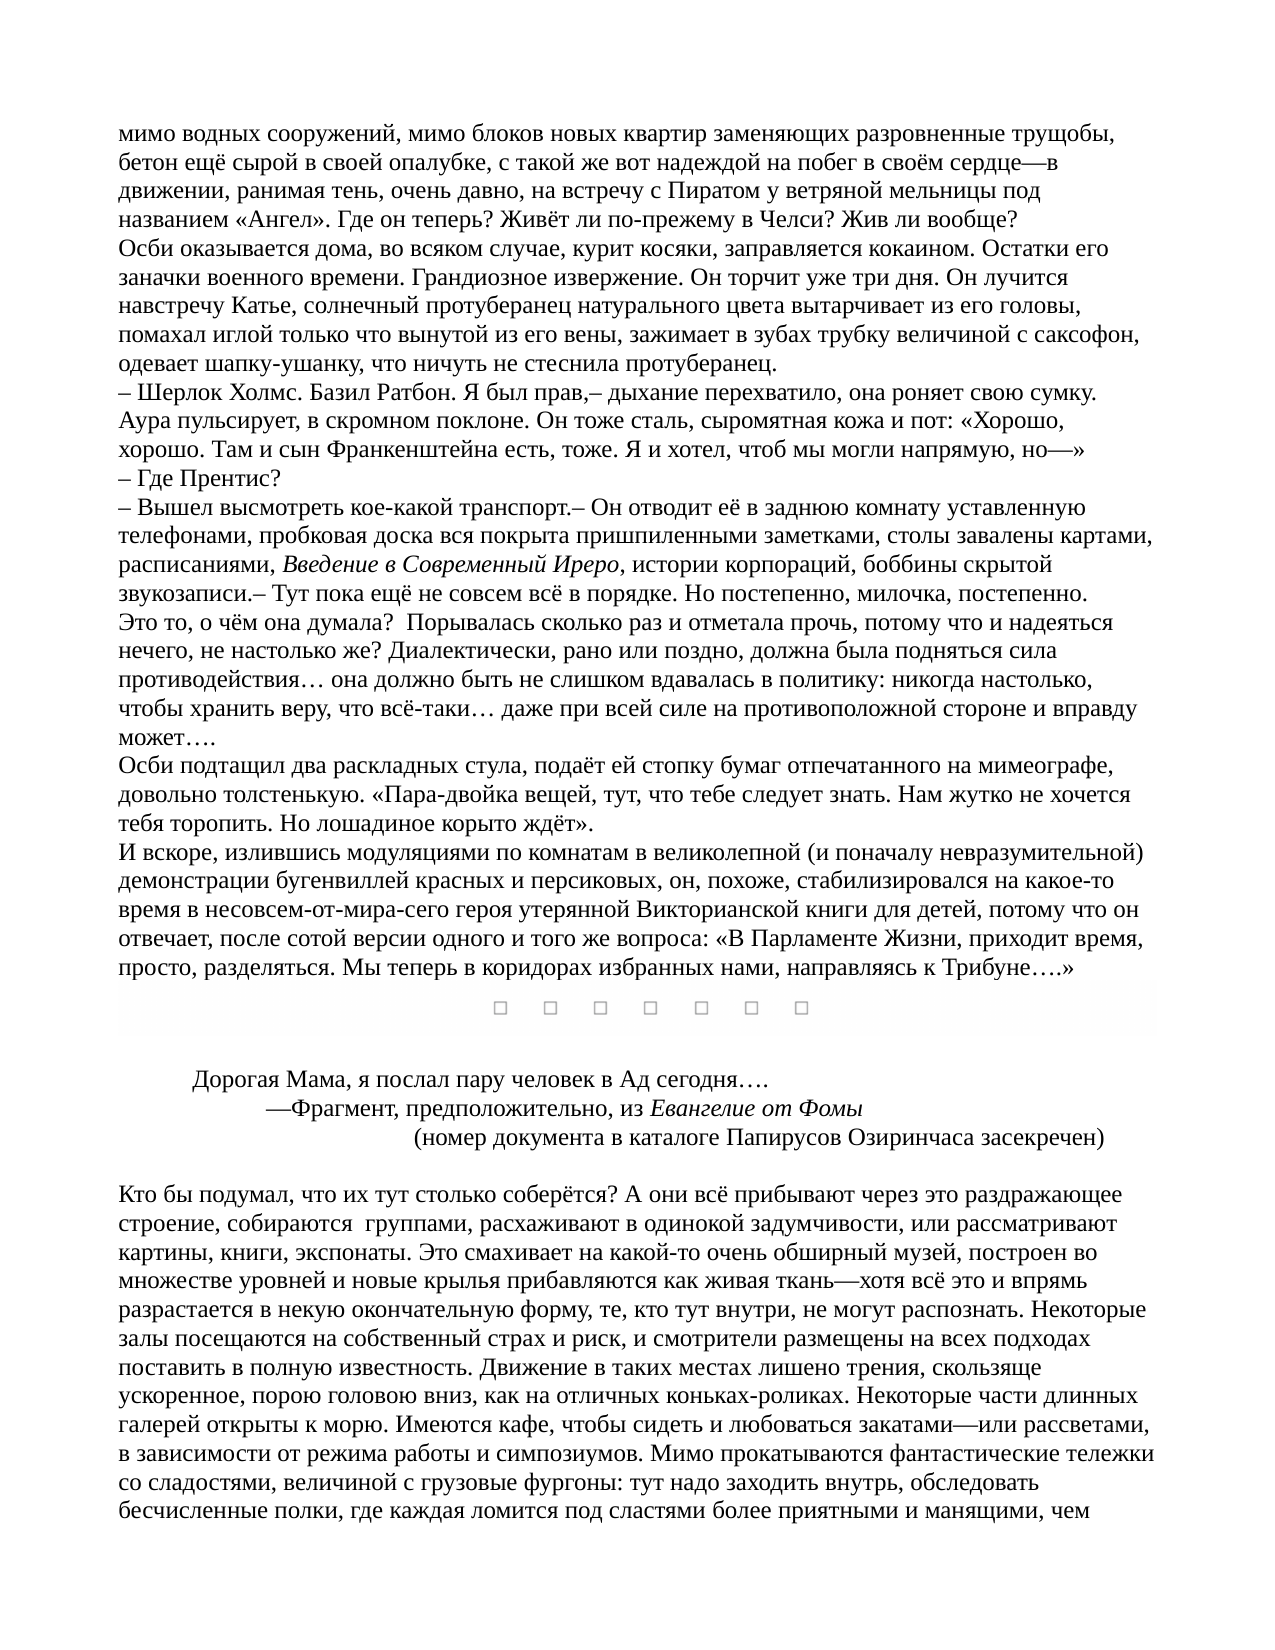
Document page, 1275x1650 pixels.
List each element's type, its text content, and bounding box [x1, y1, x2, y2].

text Дорогая Мама, я послал пару человек в Ад сегодня…. [192, 1064, 1157, 1093]
text —Фрагмент, предположительно, из Евангелие от Фомы [266, 1093, 1157, 1122]
text Это то, о чём она думала? Порывалась сколько раз и отметала прочь, потому что и надеяться нечего, не настолько же? Диалектически, рано или поздно, должна была подняться сила противодействия… она должно быть не слишком вдавалась в политику: никогда настолько, чтобы хранить веру, что всё-таки… даже при всей силе на противоположной стороне и вправду может…. [118, 607, 1157, 751]
text – Где Прентис? [118, 463, 1157, 492]
text И вскоре, излившись модуляциями по комнатам в великолепной (и поначалу невразумительной) демонстрации бугенвиллей красных и персиковых, он, похоже, стабилизировался на какое-то время в несовсем-от-мира-сего героя утерянной Викторианской книги для детей, потому что он отвечает, после сотой версии одного и того же вопроса: «В Парламенте Жизни, приходит время, просто, разделяться. Мы теперь в коридорах избранных нами, направляясь к Трибуне….» [118, 837, 1157, 980]
text Осби оказывается дома, во всяком случае, курит косяки, заправляется кокаином. Остатки его заначки военного времени. Грандиозное извержение. Он торчит уже три дня. Он лучится навстречу Катье, солнечный протуберанец натурального цвета вытарчивает из его головы, помахал иглой только что вынутой из его вены, зажимает в зубах трубку величиной с саксофон, одевает шапку-ушанку, что ничуть не стеснила протуберанец. [118, 233, 1157, 377]
text Осби подтащил два раскладных стула, подаёт ей стопку бумаг отпечатанного на мимеографе, довольно толстенькую. «Пара-двойка вещей, тут, что тебе следует знать. Нам жутко не хочется тебя торопить. Но лошадиное корыто ждёт». [118, 751, 1157, 837]
text – Шерлок Холмс. Базил Ратбон. Я был прав,– дыхание перехватило, она роняет свою сумку. [118, 377, 1157, 406]
picture [118, 980, 1157, 1036]
text Кто бы подумал, что их тут столько соберётся? А они всё прибывают через это раздражающее строение, собираются группами, расхаживают в одинокой задумчивости, или рассматривают картины, книги, экспонаты. Это смахивает на какой-то очень обширный музей, построен во множестве уровней и новые крылья прибавляются как живая ткань—хотя всё это и впрямь разрастается в некую окончательную форму, те, кто тут внутри, не могут распознать. Некоторые залы посещаются на собственный страх и риск, и смотрители размещены на всех подходах поставить в полную известность. Движение в таких местах лишено трения, скользяще ускоренное, порою головою вниз, как на отличных коньках-роликах. Некоторые части длинных галерей открыты к морю. Имеются кафе, чтобы сидеть и любоваться закатами—или рассветами, в зависимости от режима работы и симпозиумов. Мимо прокатываются фантастические тележки со сладостями, величиной с грузовые фургоны: тут надо заходить внутрь, обследовать бесчисленные полки, где каждая ломится под сластями более приятными и манящими, чем [118, 1179, 1157, 1524]
text мимо водных сооружений, мимо блоков новых квартир заменяющих разровненные трущобы, бетон ещё сырой в своей опалубке, с такой же вот надеждой на побег в своём сердце—в движении, ранимая тень, очень давно, на встречу с Пиратом у ветряной мельницы под названием «Ангел». Где он теперь? Живёт ли по-прежему в Челси? Жив ли вообще? [118, 118, 1157, 233]
text Аура пульсирует, в скромном поклоне. Он тоже сталь, сыромятная кожа и пот: «Хорошо, хорошо. Там и сын Франкенштейна есть, тоже. Я и хотел, чтоб мы могли напрямую, но—» [118, 406, 1157, 463]
text (номер документа в каталоге Папирусов Озиринчаса засекречен) [413, 1122, 1157, 1151]
text – Вышел высмотреть кое-какой транспорт.– Он отводит её в заднюю комнату уставленную телефонами, пробковая доска вся покрыта пришпиленными заметками, столы завалены картами, расписаниями, Введение в Современный Иреро, истории корпораций, боббины скрытой звукозаписи.– Тут пока ещё не совсем всё в порядке. Но постепенно, милочка, постепенно. [118, 492, 1157, 607]
